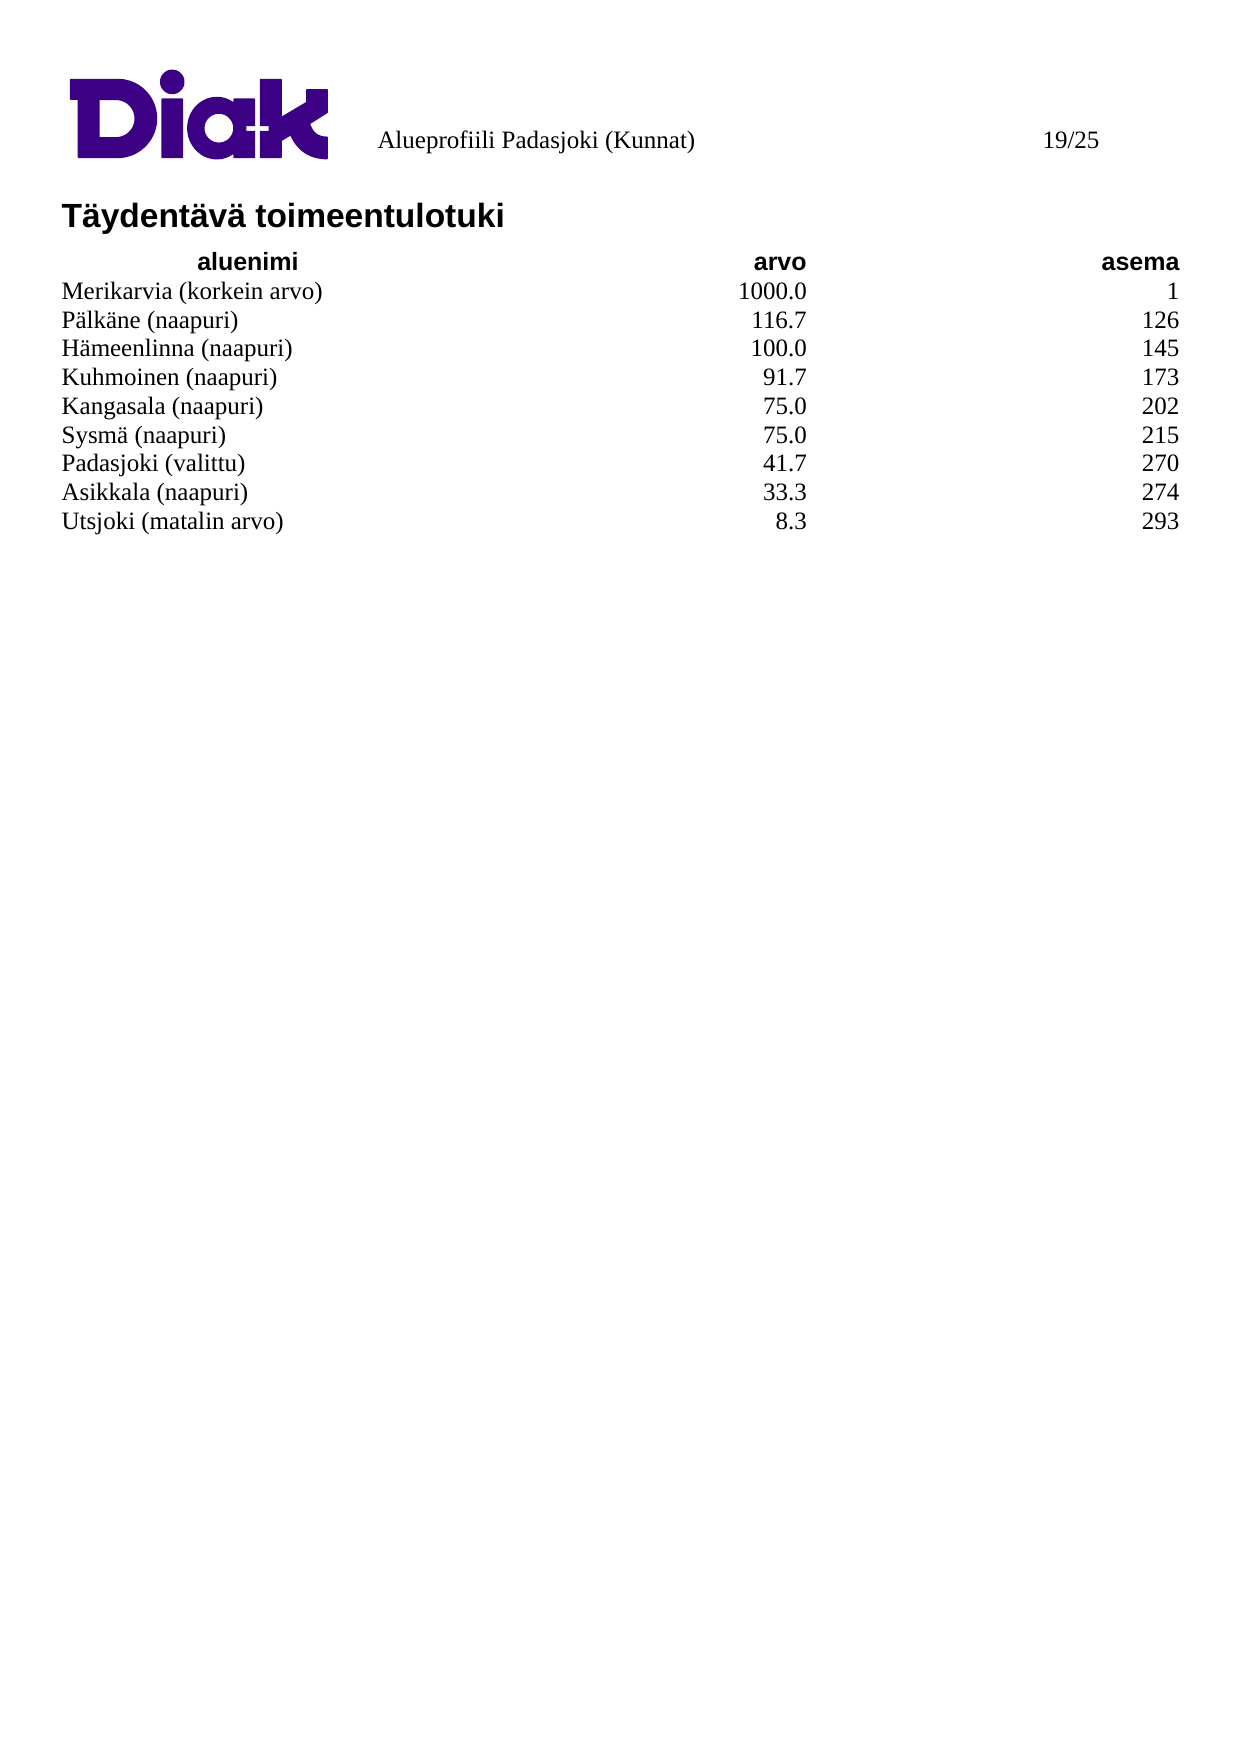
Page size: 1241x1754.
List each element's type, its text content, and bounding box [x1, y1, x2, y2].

table_cell 75.0 [434, 420, 806, 448]
table_cell 145 [806, 334, 1179, 362]
table_header asema [806, 247, 1179, 276]
table_cell Kuhmoinen (naapuri) [61, 362, 434, 391]
table_cell Kangasala (naapuri) [61, 391, 434, 420]
table_header arvo [434, 247, 806, 276]
table_cell 1000.0 [434, 276, 806, 305]
table_cell 293 [806, 506, 1179, 535]
table_cell 202 [806, 391, 1179, 420]
table_cell 173 [806, 362, 1179, 391]
table_cell Utsjoki (matalin arvo) [61, 506, 434, 535]
table_cell Merikarvia (korkein arvo) [61, 276, 434, 305]
table_cell 8.3 [434, 506, 806, 535]
table_cell Pälkäne (naapuri) [61, 305, 434, 333]
table_cell 215 [806, 420, 1179, 448]
table_cell 33.3 [434, 477, 806, 506]
table_cell 100.0 [434, 334, 806, 362]
table_header aluenimi [61, 247, 434, 276]
table_cell Sysmä (naapuri) [61, 420, 434, 448]
table_cell 75.0 [434, 391, 806, 420]
table_cell 270 [806, 449, 1179, 477]
table_cell Asikkala (naapuri) [61, 477, 434, 506]
table_cell 274 [806, 477, 1179, 506]
table_cell 116.7 [434, 305, 806, 333]
table_cell 1 [806, 276, 1179, 305]
table_cell 91.7 [434, 362, 806, 391]
table_cell Hämeenlinna (naapuri) [61, 334, 434, 362]
table_cell 41.7 [434, 449, 806, 477]
table_cell 126 [806, 305, 1179, 333]
subtitle Täydentävä toimeentulotuki [61, 196, 1179, 235]
table_cell Padasjoki (valittu) [61, 449, 434, 477]
